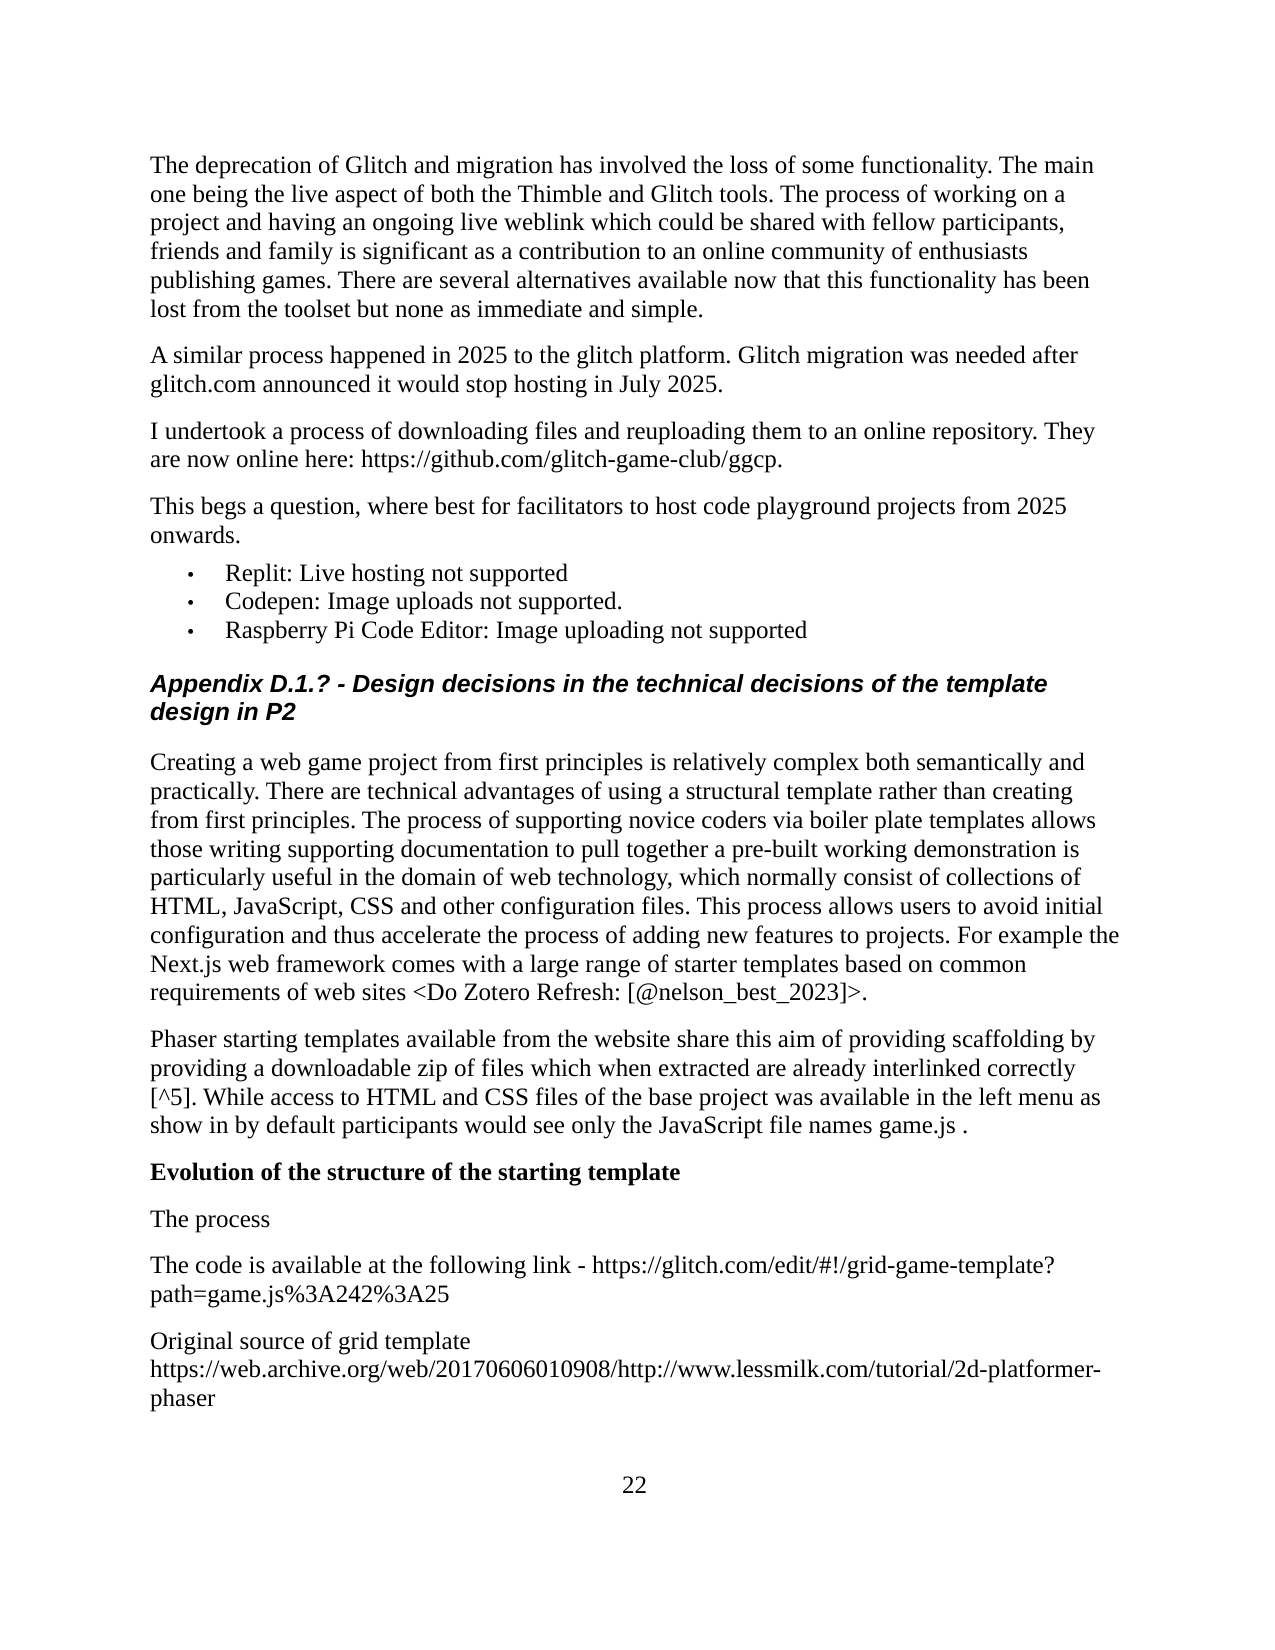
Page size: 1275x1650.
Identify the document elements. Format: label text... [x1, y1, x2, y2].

text Original source of grid template https://web.archive.org/web/20170606010908/http://www.lessmilk.com/tutorial/2d-platformer-phaser [150, 1326, 1125, 1412]
text This begs a question, where best for facilitators to host code playground projects from 2025 onwards. [150, 491, 1125, 549]
text The process [150, 1204, 1125, 1232]
text Phaser starting templates available from the website share this aim of providing scaffolding by providing a downloadable zip of files which when extracted are already interlinked correctly [^5]. While access to HTML and CSS files of the base project was available in the left menu as show in by default participants would see only the JavaScript file names game.js . [150, 1024, 1125, 1139]
text I undertook a process of downloading files and reuploading them to an online repository. They are now online here: https://github.com/glitch-game-club/ggcp. [150, 416, 1125, 473]
list Replit: Live hosting not supported [187, 558, 1125, 586]
text Creating a web game project from first principles is relatively complex both semantically and practically. There are technical advantages of using a structural template rather than creating from first principles. The process of supporting novice coders via boiler plate templates allows those writing supporting documentation to pull together a pre-built working demonstration is particularly useful in the domain of web technology, which normally consist of collections of HTML, JavaScript, CSS and other configuration files. This process allows users to avoid initial configuration and thus accelerate the process of adding new features to projects. For example the Next.js web framework comes with a large range of starter templates based on common requirements of web sites <Do Zotero Refresh: [@nelson_best_2023]>. [150, 747, 1125, 1006]
text A similar process happened in 2025 to the glitch platform. Glitch migration was needed after glitch.com announced it would stop hosting in July 2025. [150, 340, 1125, 398]
text The code is available at the following link - https://glitch.com/edit/#!/grid-game-template?path=game.js%3A242%3A25 [150, 1250, 1125, 1308]
list Raspberry Pi Code Editor: Image uploading not supported [187, 615, 1125, 644]
subtitle Appendix D.1.? - Design decisions in the technical decisions of the template design in P2 [150, 669, 1125, 726]
text The deprecation of Glitch and migration has involved the loss of some functionality. The main one being the live aspect of both the Thimble and Glitch tools. The process of working on a project and having an ongoing live weblink which could be shared with fellow participants, friends and family is significant as a contribution to an online community of enthusiasts publishing games. There are several alternatives available now that this functionality has been lost from the toolset but none as immediate and simple. [150, 150, 1125, 322]
list Codepen: Image uploads not supported. [187, 586, 1125, 615]
text Evolution of the structure of the starting template [150, 1157, 1125, 1186]
